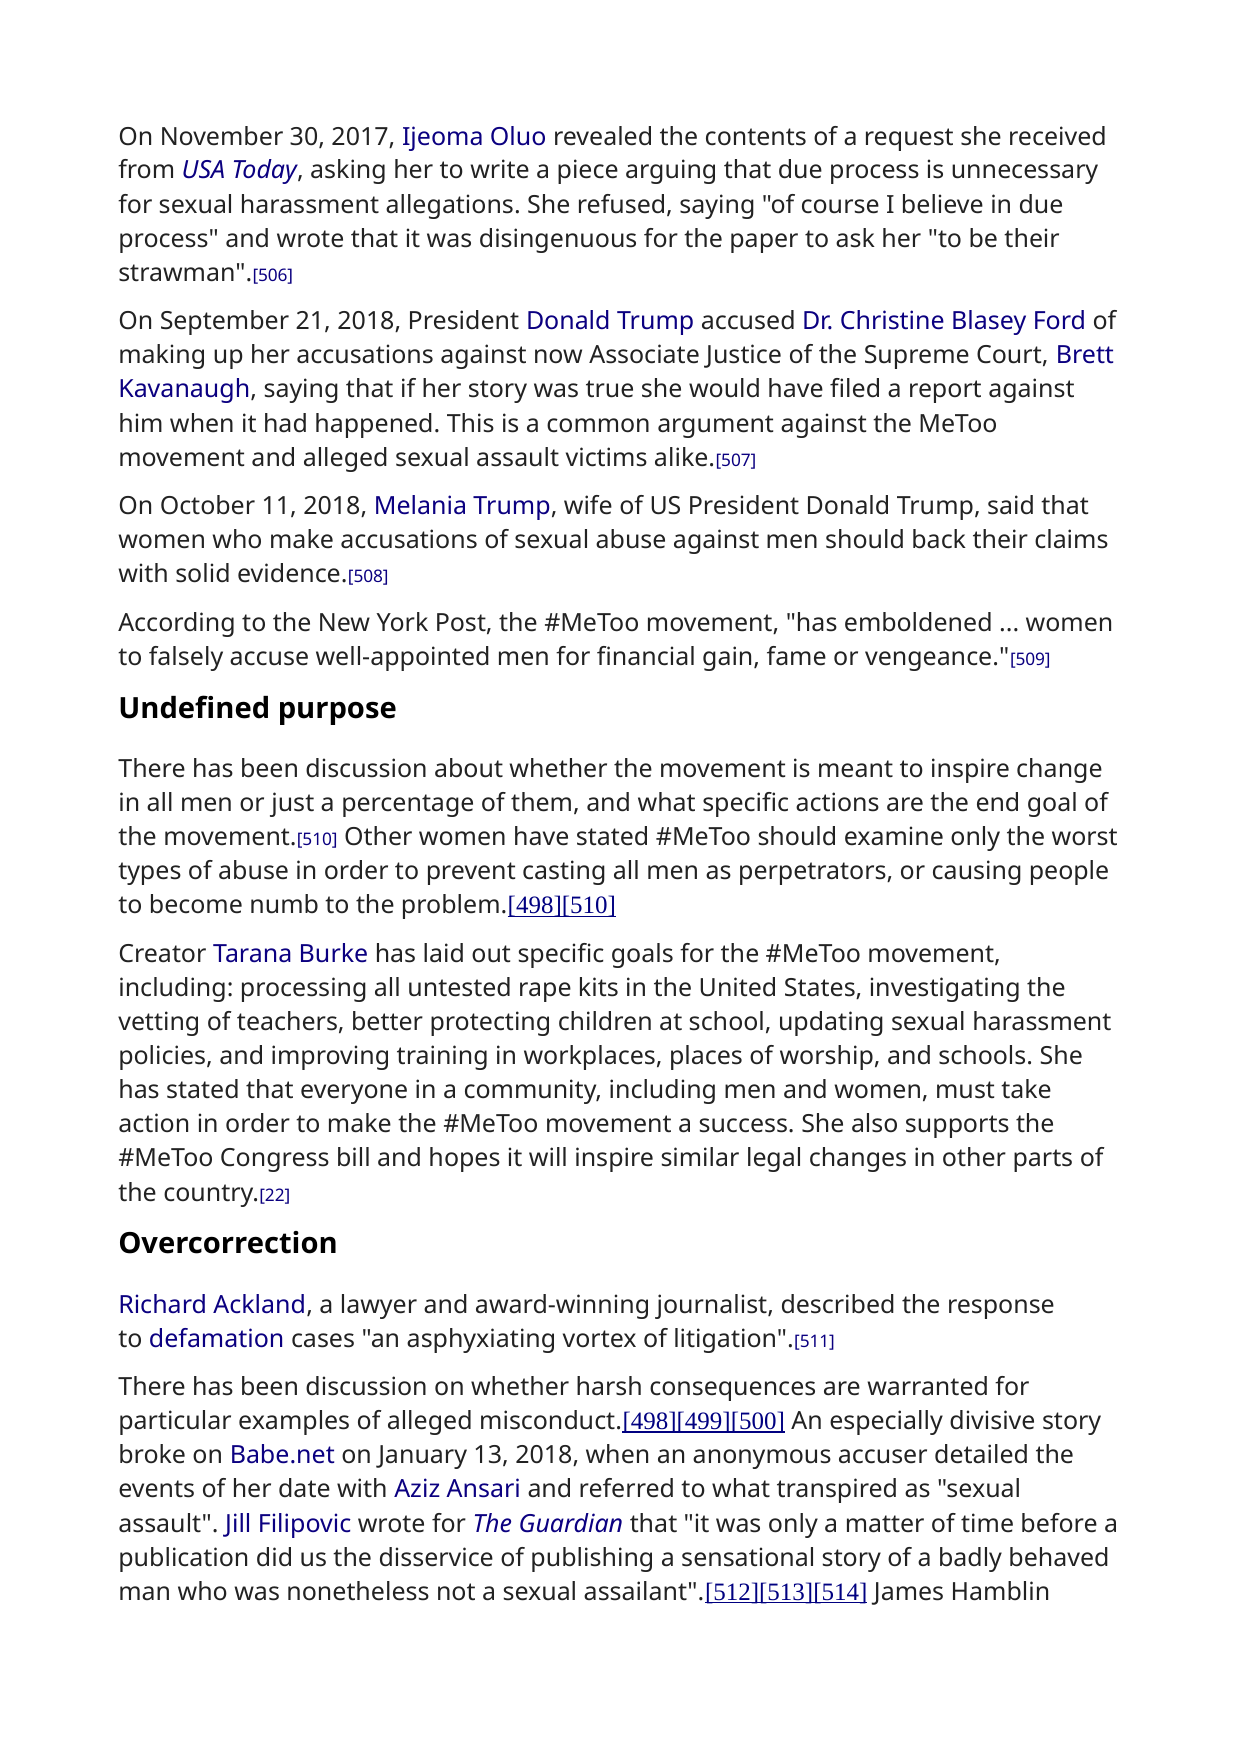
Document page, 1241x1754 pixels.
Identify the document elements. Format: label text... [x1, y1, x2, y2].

text Richard Ackland, a lawyer and award-winning journalist, described the response to defamation cases "an asphyxiating vortex of litigation".[511] [118, 1286, 1122, 1354]
text On November 30, 2017, Ijeoma Oluo revealed the contents of a request she received from USA Today, asking her to write a piece arguing that due process is unnecessary for sexual harassment allegations. She refused, saying "of course I believe in due process" and wrote that it was disingenuous for the paper to ask her "to be their strawman".[506] [118, 118, 1122, 288]
text Creator Tarana Burke has laid out specific goals for the #MeToo movement, including: processing all untested rape kits in the United States, investigating the vetting of teachers, better protecting children at school, updating sexual harassment policies, and improving training in workplaces, places of worship, and schools. She has stated that everyone in a community, including men and women, must take action in order to make the #MeToo movement a success. She also supports the #MeToo Congress bill and hopes it will inspire similar legal changes in other parts of the country.[22] [118, 936, 1122, 1208]
text According to the New York Post, the #MeToo movement, "has emboldened ... women to falsely accuse well-appointed men for financial gain, fame or vengeance."[509] [118, 605, 1122, 673]
subtitle Overcorrection [118, 1223, 1122, 1262]
text There has been discussion on whether harsh consequences are warranted for particular examples of alleged misconduct.[498][499][500] An especially divisive story broke on Babe.net on January 13, 2018, when an anonymous accuser detailed the events of her date with Aziz Ansari and referred to what transpired as "sexual assault". Jill Filipovic wrote for The Guardian that "it was only a matter of time before a publication did us the disservice of publishing a sensational story of a badly behaved man who was nonetheless not a sexual assailant".[512][513][514] James Hamblin [118, 1369, 1122, 1607]
text On October 11, 2018, Melania Trump, wife of US President Donald Trump, said that women who make accusations of sexual abuse against men should back their claims with solid evidence.[508] [118, 488, 1122, 590]
subtitle Undefined purpose [118, 687, 1122, 727]
text There has been discussion about whether the movement is meant to inspire change in all men or just a percentage of them, and what specific actions are the end goal of the movement.[510] Other women have stated #MeToo should examine only the worst types of abuse in order to prevent casting all men as perpetrators, or causing people to become numb to the problem.[498][510] [118, 751, 1122, 921]
text On September 21, 2018, President Donald Trump accused Dr. Christine Blasey Ford of making up her accusations against now Associate Justice of the Supreme Court, Brett Kavanaugh, saying that if her story was true she would have filed a report against him when it had happened. This is a common argument against the MeToo movement and alleged sexual assault victims alike.[507] [118, 303, 1122, 473]
